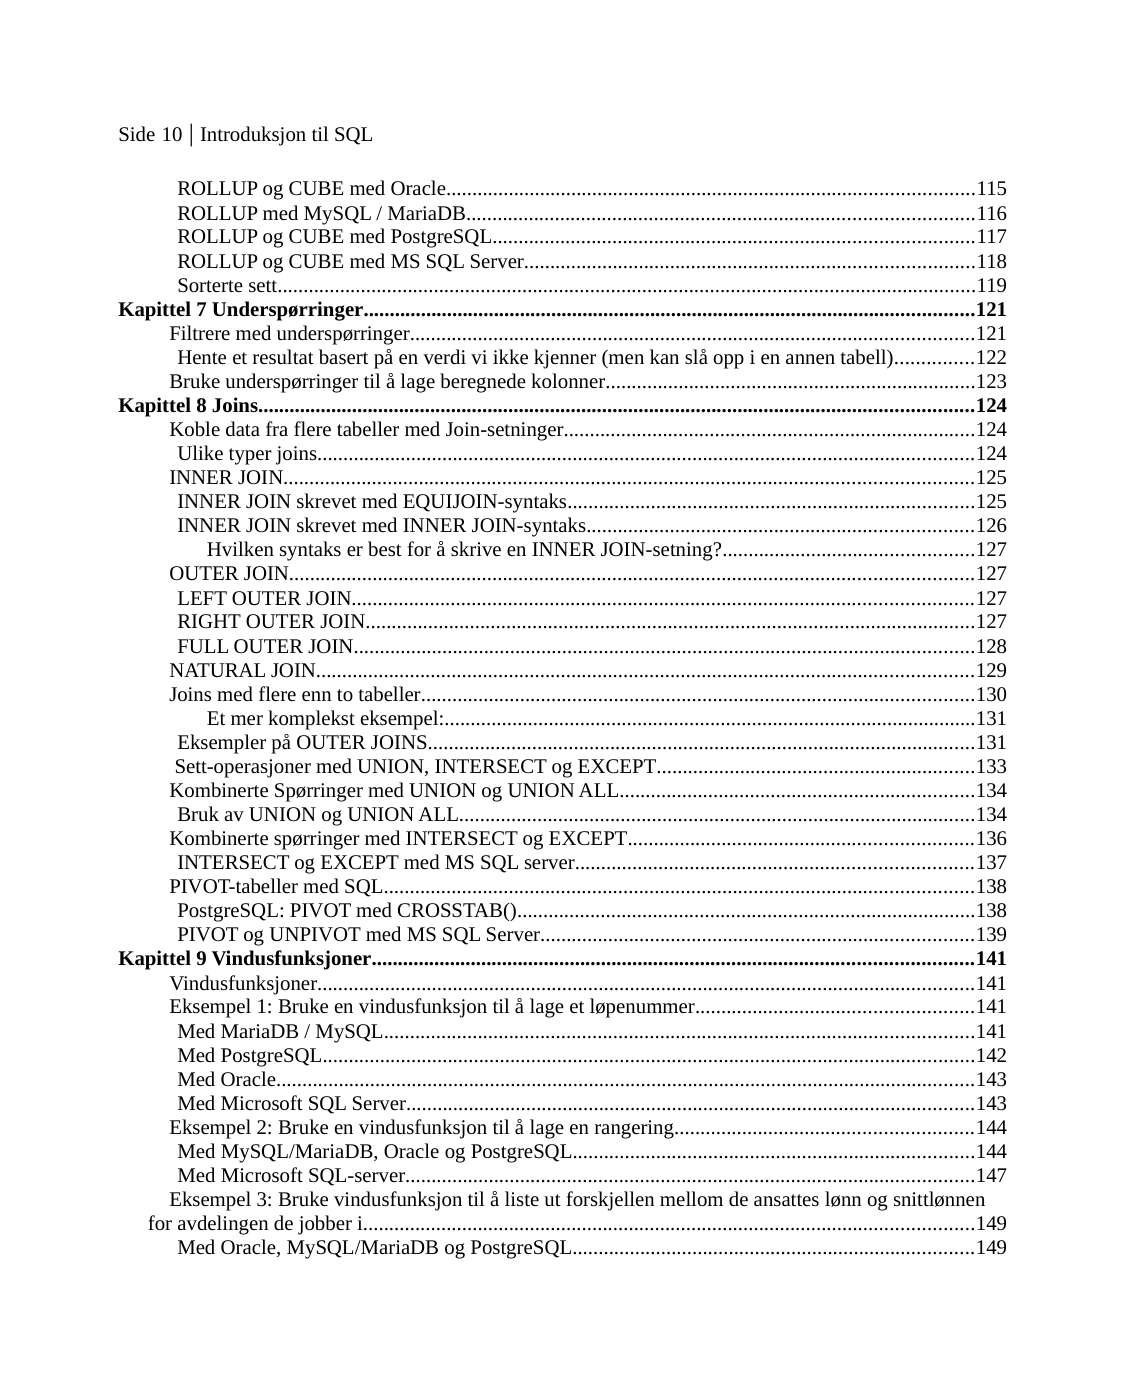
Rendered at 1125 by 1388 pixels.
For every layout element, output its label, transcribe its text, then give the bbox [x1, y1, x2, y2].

text ROLLUP og CUBE med MS SQL Server 118 [177, 248, 1007, 273]
text  Filtrere med underspørringer 121 [148, 321, 1007, 345]
text Med MariaDB / MySQL 141 [177, 1018, 1007, 1043]
text  Eksempel 3: Bruke vindusfunksjon til å liste ut forskjellen mellom de ansattes lønn og snittlønnen for avdelingen de jobber i 149 [148, 1187, 1007, 1235]
text Kapittel 7 Underspørringer 121 [118, 297, 1007, 321]
text Med Oracle, MySQL/MariaDB og PostgreSQL 149 [177, 1235, 1007, 1259]
text PIVOT og UNPIVOT med MS SQL Server 139 [177, 922, 1007, 946]
text INNER JOIN skrevet med EQUIJOIN-syntaks 125 [177, 489, 1007, 513]
text Bruk av UNION og UNION ALL 134 [177, 802, 1007, 826]
text Kapittel 9 Vindusfunksjoner 141 [118, 946, 1007, 970]
text FULL OUTER JOIN 128 [177, 633, 1007, 658]
text  Eksempel 2: Bruke en vindusfunksjon til å lage en rangering 144 [148, 1115, 1007, 1139]
text  Kombinerte spørringer med INTERSECT og EXCEPT 136 [148, 826, 1007, 850]
text Med PostgreSQL 142 [177, 1043, 1007, 1067]
text ROLLUP og CUBE med PostgreSQL 117 [177, 224, 1007, 248]
text  Vindusfunksjoner 141 [148, 970, 1007, 994]
text ROLLUP og CUBE med Oracle 115 [177, 176, 1007, 200]
text PostgreSQL: PIVOT med CROSSTAB() 138 [177, 898, 1007, 922]
text Hvilken syntaks er best for å skrive en INNER JOIN-setning? 127 [207, 537, 1007, 561]
text  Sett-operasjoner med UNION, INTERSECT og EXCEPT 133 [148, 754, 1007, 778]
text Eksempler på OUTER JOINS 131 [177, 730, 1007, 754]
text  Eksempel 1: Bruke en vindusfunksjon til å lage et løpenummer 141 [148, 994, 1007, 1018]
text INTERSECT og EXCEPT med MS SQL server 137 [177, 850, 1007, 874]
text Sorterte sett 119 [177, 273, 1007, 297]
text ROLLUP med MySQL / MariaDB 116 [177, 200, 1007, 224]
text  Bruke underspørringer til å lage beregnede kolonner 123 [148, 369, 1007, 393]
text Med Microsoft SQL Server 143 [177, 1091, 1007, 1115]
text Med Microsoft SQL-server 147 [177, 1163, 1007, 1187]
text RIGHT OUTER JOIN 127 [177, 609, 1007, 633]
text  INNER JOIN 125 [148, 465, 1007, 489]
text  Kombinerte Spørringer med UNION og UNION ALL 134 [148, 778, 1007, 802]
text LEFT OUTER JOIN 127 [177, 585, 1007, 609]
text  PIVOT-tabeller med SQL 138 [148, 874, 1007, 898]
text Et mer komplekst eksempel: 131 [207, 706, 1007, 730]
text  OUTER JOIN 127 [148, 561, 1007, 585]
text INNER JOIN skrevet med INNER JOIN-syntaks 126 [177, 513, 1007, 537]
text Ulike typer joins 124 [177, 441, 1007, 465]
text Med Oracle 143 [177, 1067, 1007, 1091]
text  Koble data fra flere tabeller med Join-setninger 124 [148, 417, 1007, 441]
text Med MySQL/MariaDB, Oracle og PostgreSQL 144 [177, 1139, 1007, 1163]
text Kapittel 8 Joins 124 [118, 393, 1007, 417]
text Hente et resultat basert på en verdi vi ikke kjenner (men kan slå opp i en annen tabell) 122 [177, 345, 1007, 369]
text  Joins med flere enn to tabeller 130 [148, 682, 1007, 706]
text  NATURAL JOIN 129 [148, 658, 1007, 682]
